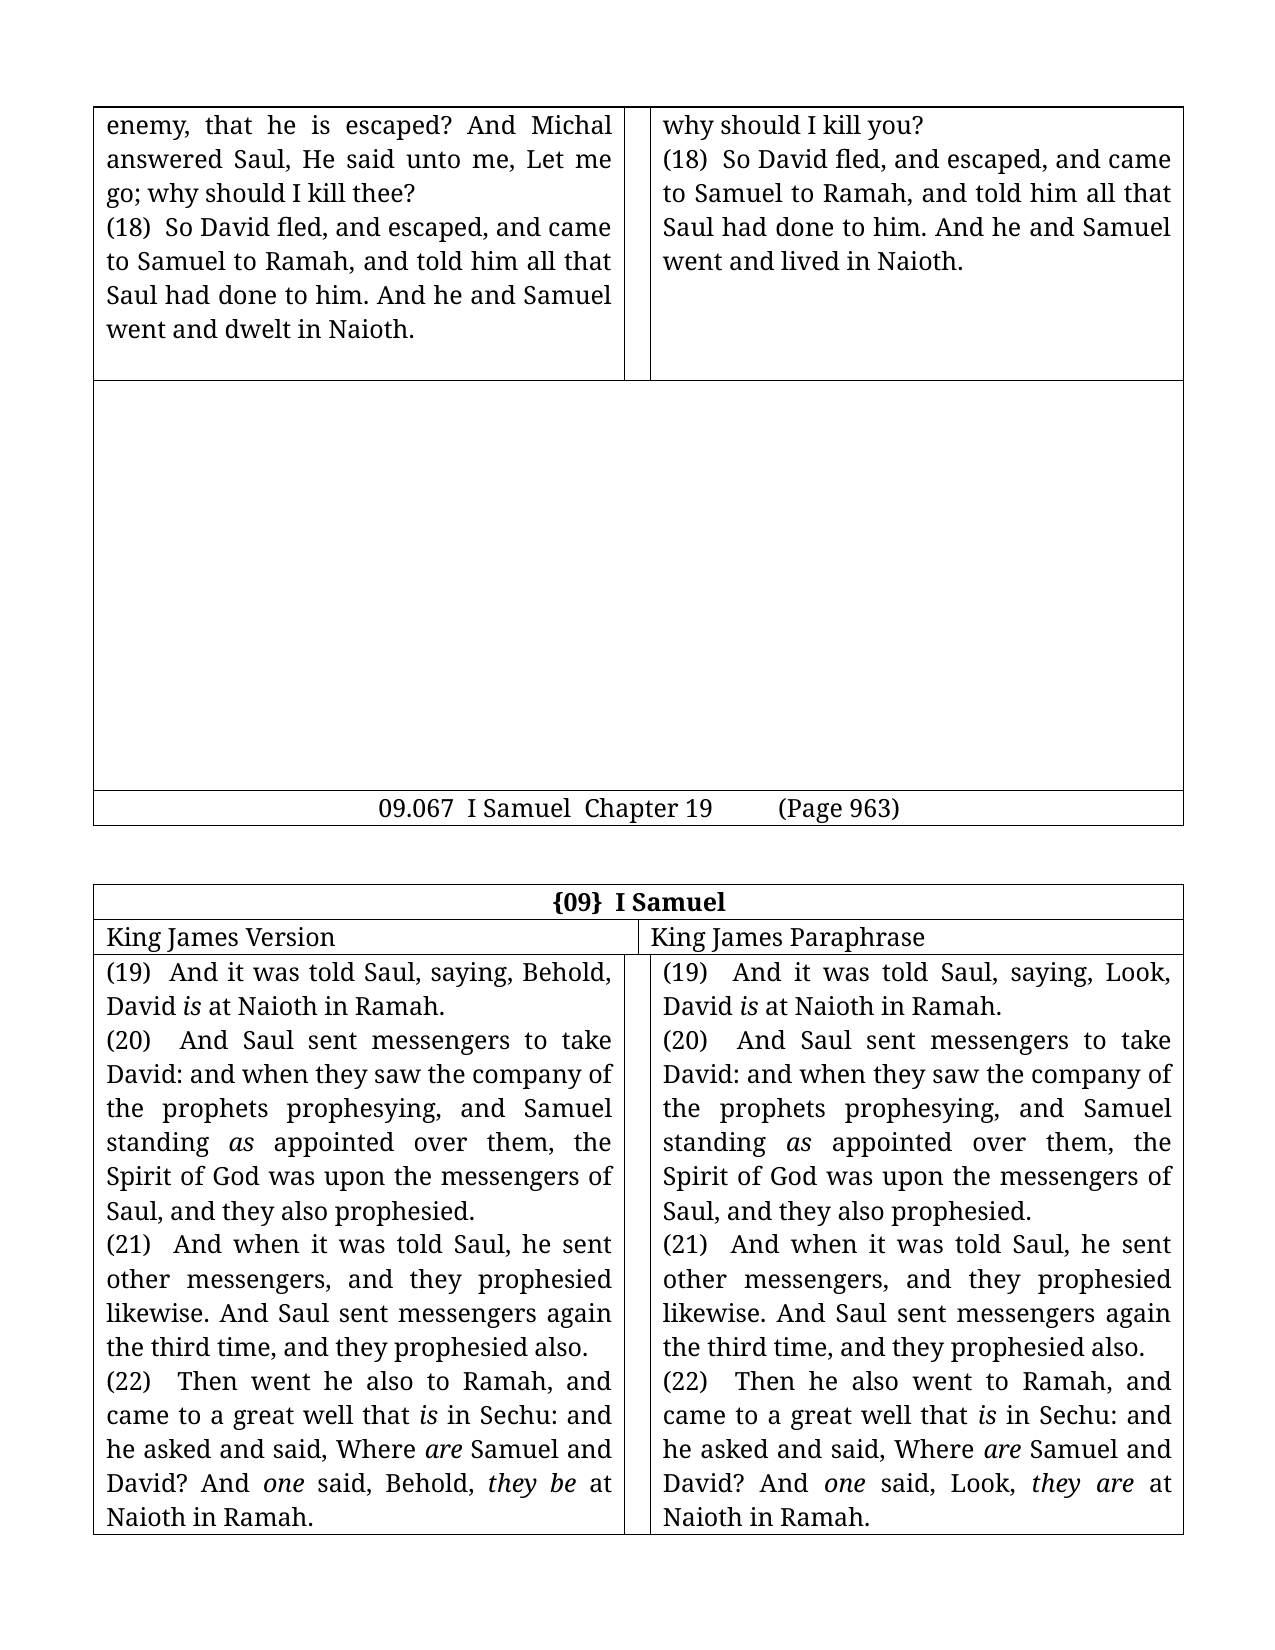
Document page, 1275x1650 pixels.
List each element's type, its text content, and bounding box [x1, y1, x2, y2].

table_cell (19) And it was told Saul, saying, Look, David is at Naioth in Ramah. (20) And Saul sent messengers to take David: and when they saw the company of the prophets prophesying, and Samuel standing as appointed over them, the Spirit of God was upon the messengers of Saul, and they also prophesied. (21) And when it was told Saul, he sent other messengers, and they prophesied likewise. And Saul sent messengers again the third time, and they prophesied also. (22) Then he also went to Ramah, and came to a great well that is in Sechu: and he asked and said, Where are Samuel and David? And one said, Look, they are at Naioth in Ramah. [651, 955, 1183, 1534]
table_cell King James Paraphrase [639, 920, 1183, 954]
table_cell enemy, that he is escaped? And Michal answered Saul, He said unto me, Let me go; why should I kill thee? (18) So David fled, and escaped, and came to Samuel to Ramah, and told him all that Saul had done to him. And he and Samuel went and dwelt in Naioth. [94, 108, 624, 380]
table_cell (19) And it was told Saul, saying, Behold, David is at Naioth in Ramah. (20) And Saul sent messengers to take David: and when they saw the company of the prophets prophesying, and Samuel standing as appointed over them, the Spirit of God was upon the messengers of Saul, and they also prophesied. (21) And when it was told Saul, he sent other messengers, and they prophesied likewise. And Saul sent messengers again the third time, and they prophesied also. (22) Then went he also to Ramah, and came to a great well that is in Sechu: and he asked and said, Where are Samuel and David? And one said, Behold, they be at Naioth in Ramah. [94, 955, 624, 1534]
table_cell King James Version [94, 920, 638, 954]
table_header {09} I Samuel [94, 885, 1183, 918]
table_cell [94, 381, 1183, 790]
table_cell [625, 108, 650, 380]
table_cell [625, 955, 650, 1534]
table_cell why should I kill you? (18) So David fled, and escaped, and came to Samuel to Ramah, and told him all that Saul had done to him. And he and Samuel went and lived in Naioth. [651, 108, 1183, 380]
table_cell 09.067 I Samuel Chapter 19 (Page 963) [94, 791, 1183, 825]
